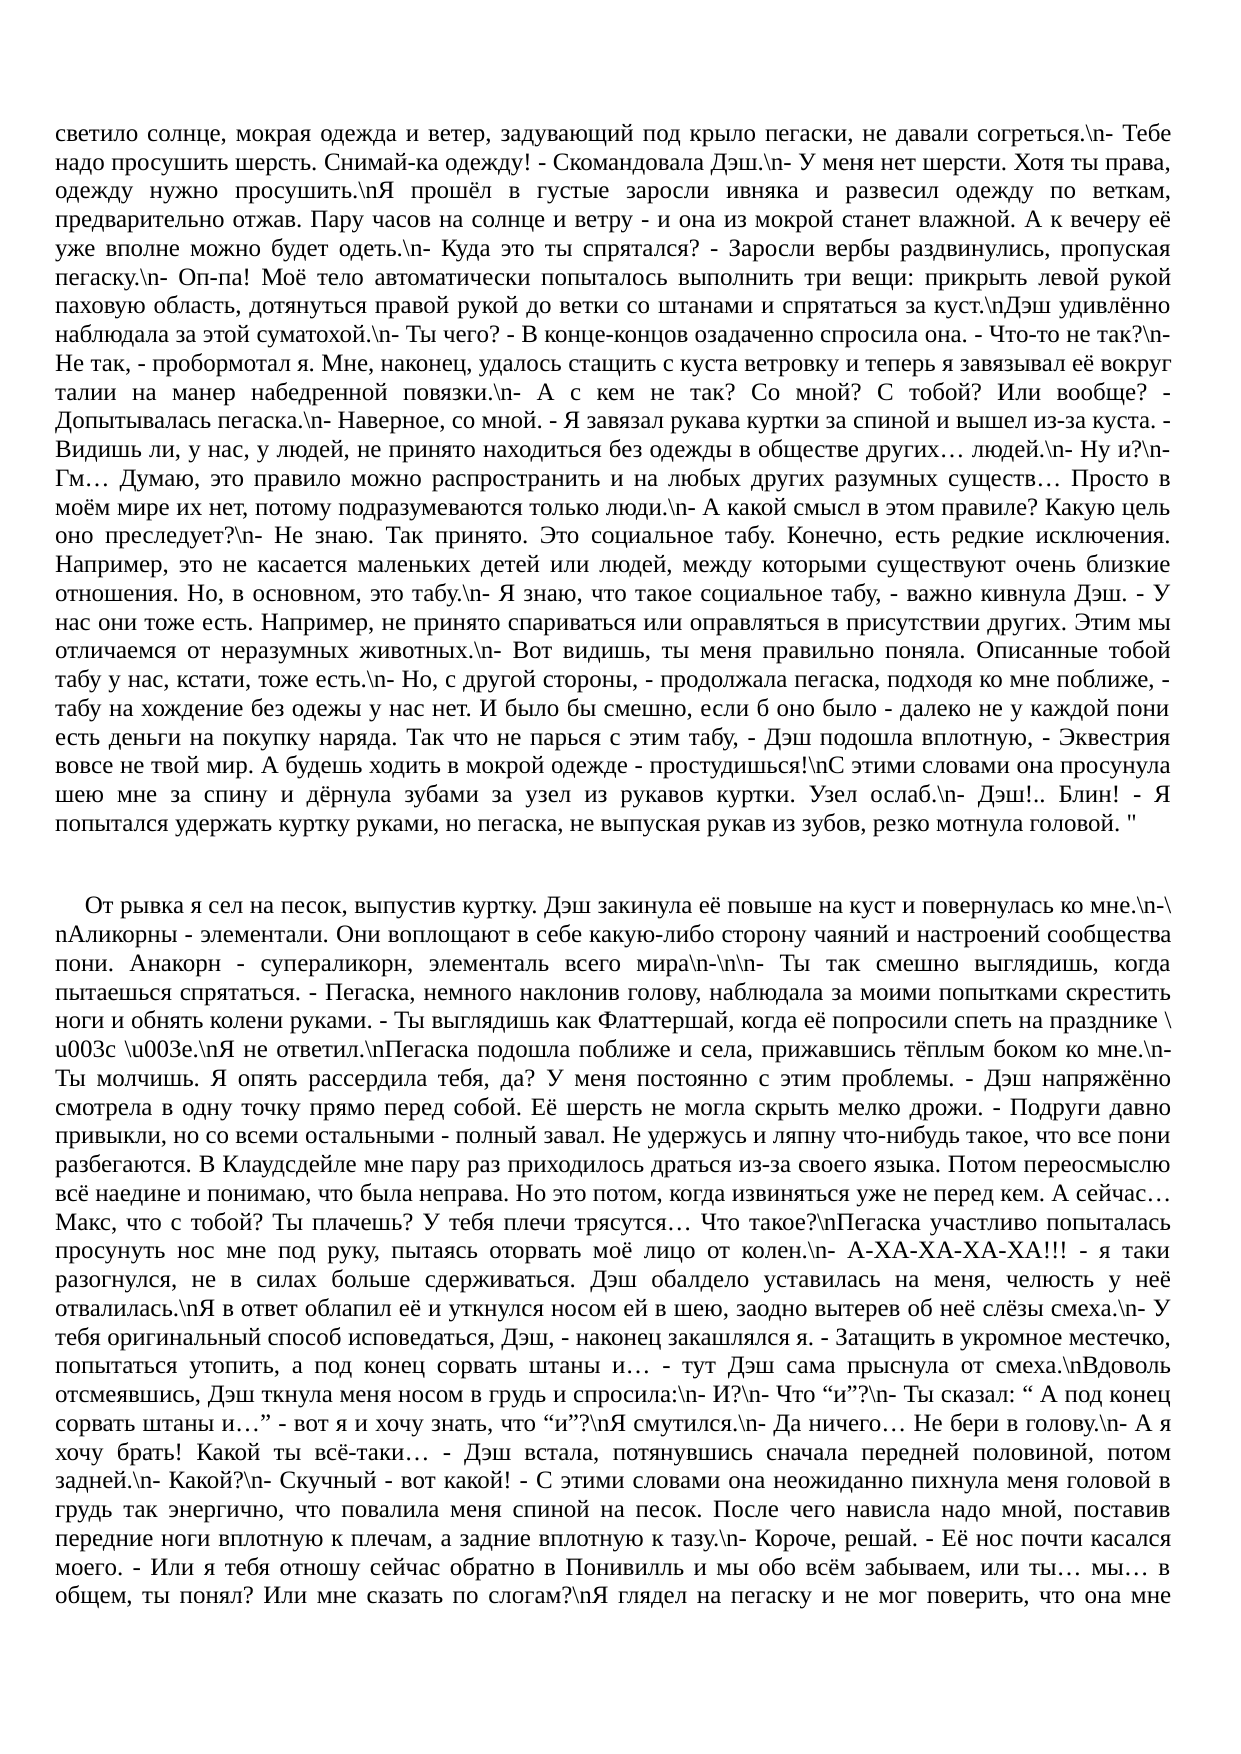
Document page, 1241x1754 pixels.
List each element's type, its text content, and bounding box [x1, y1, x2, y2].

text От рывка я сел на песок, выпустив куртку. Дэш закинула её повыше на куст и повернулась ко мне.\n-\nАликорны - элементали. Они воплощают в себе какую-либо сторону чаяний и настроений сообщества пони. Анакорн - супераликорн, элементаль всего мира\n-\n\n- Ты так смешно выглядишь, когда пытаешься спрятаться. - Пегаска, немного наклонив голову, наблюдала за моими попытками скрестить ноги и обнять колени руками. - Ты выглядишь как Флаттершай, когда её попросили спеть на празднике \u003c \u003e.\nЯ не ответил.\nПегаска подошла поближе и села, прижавшись тёплым боком ко мне.\n- Ты молчишь. Я опять рассердила тебя, да? У меня постоянно с этим проблемы. - Дэш напряжённо смотрела в одну точку прямо перед собой. Её шерсть не могла скрыть мелко дрожи. - Подруги давно привыкли, но со всеми остальными - полный завал. Не удержусь и ляпну что-нибудь такое, что все пони разбегаются. В Клаудсдейле мне пару раз приходилось драться из-за своего языка. Потом переосмыслю всё наедине и понимаю, что была неправа. Но это потом, когда извиняться уже не перед кем. А сейчас… Макс, что с тобой? Ты плачешь? У тебя плечи трясутся… Что такое?\nПегаска участливо попыталась просунуть нос мне под руку, пытаясь оторвать моё лицо от колен.\n- А-ХА-ХА-ХА-ХА!!! - я таки разогнулся, не в силах больше сдерживаться. Дэш обалдело уставилась на меня, челюсть у неё отвалилась.\nЯ в ответ облапил её и уткнулся носом ей в шею, заодно вытерев об неё слёзы смеха.\n- У тебя оригинальный способ исповедаться, Дэш, - наконец закашлялся я. - Затащить в укромное местечко, попытаться утопить, а под конец сорвать штаны и… - тут Дэш сама прыснула от смеха.\nВдоволь отсмеявшись, Дэш ткнула меня носом в грудь и спросила:\n- И?\n- Что “и”?\n- Ты сказал: “ А под конец сорвать штаны и…” - вот я и хочу знать, что “и”?\nЯ смутился.\n- Да ничего… Не бери в голову.\n- А я хочу брать! Какой ты всё-таки… - Дэш встала, потянувшись сначала передней половиной, потом задней.\n- Какой?\n- Скучный - вот какой! - С этими словами она неожиданно пихнула меня головой в грудь так энергично, что повалила меня спиной на песок. После чего нависла надо мной, поставив передние ноги вплотную к плечам, а задние вплотную к тазу.\n- Короче, решай. - Её нос почти касался моего. - Или я тебя отношу сейчас обратно в Понивилль и мы обо всём забываем, или ты… мы… в общем, ты понял? Или мне сказать по слогам?\nЯ глядел на пегаску и не мог поверить, что она мне [55, 891, 1172, 1609]
text светило солнце, мокрая одежда и ветер, задувающий под крыло пегаски, не давали согреться.\n- Тебе надо просушить шерсть. Снимай-ка одежду! - Скомандовала Дэш.\n- У меня нет шерсти. Хотя ты права, одежду нужно просушить.\nЯ прошёл в густые заросли ивняка и развесил одежду по веткам, предварительно отжав. Пару часов на солнце и ветру - и она из мокрой станет влажной. А к вечеру её уже вполне можно будет одеть.\n- Куда это ты спрятался? - Заросли вербы раздвинулись, пропуская пегаску.\n- Оп-па! Моё тело автоматически попыталось выполнить три вещи: прикрыть левой рукой паховую область, дотянуться правой рукой до ветки со штанами и спрятаться за куст.\nДэш удивлённо наблюдала за этой суматохой.\n- Ты чего? - В конце-концов озадаченно спросила она. - Что-то не так?\n- Не так, - пробормотал я. Мне, наконец, удалось стащить с куста ветровку и теперь я завязывал её вокруг талии на манер набедренной повязки.\n- А с кем не так? Со мной? С тобой? Или вообще? - Допытывалась пегаска.\n- Наверное, со мной. - Я завязал рукава куртки за спиной и вышел из-за куста. - Видишь ли, у нас, у людей, не принято находиться без одежды в обществе других… людей.\n- Ну и?\n- Гм… Думаю, это правило можно распространить и на любых других разумных существ… Просто в моём мире их нет, потому подразумеваются только люди.\n- А какой смысл в этом правиле? Какую цель оно преследует?\n- Не знаю. Так принято. Это социальное табу. Конечно, есть редкие исключения. Например, это не касается маленьких детей или людей, между которыми существуют очень близкие отношения. Но, в основном, это табу.\n- Я знаю, что такое социальное табу, - важно кивнула Дэш. - У нас они тоже есть. Например, не принято спариваться или оправляться в присутствии других. Этим мы отличаемся от неразумных животных.\n- Вот видишь, ты меня правильно поняла. Описанные тобой табу у нас, кстати, тоже есть.\n- Но, с другой стороны, - продолжала пегаска, подходя ко мне поближе, - табу на хождение без одежы у нас нет. И было бы смешно, если б оно было - далеко не у каждой пони есть деньги на покупку наряда. Так что не парься с этим табу, - Дэш подошла вплотную, - Эквестрия вовсе не твой мир. А будешь ходить в мокрой одежде - простудишься!\nС этими словами она просунула шею мне за спину и дёрнула зубами за узел из рукавов куртки. Узел ослаб.\n- Дэш!.. Блин! - Я попытался удержать куртку руками, но пегаска, не выпуская рукав из зубов, резко мотнула головой. " [55, 118, 1172, 837]
